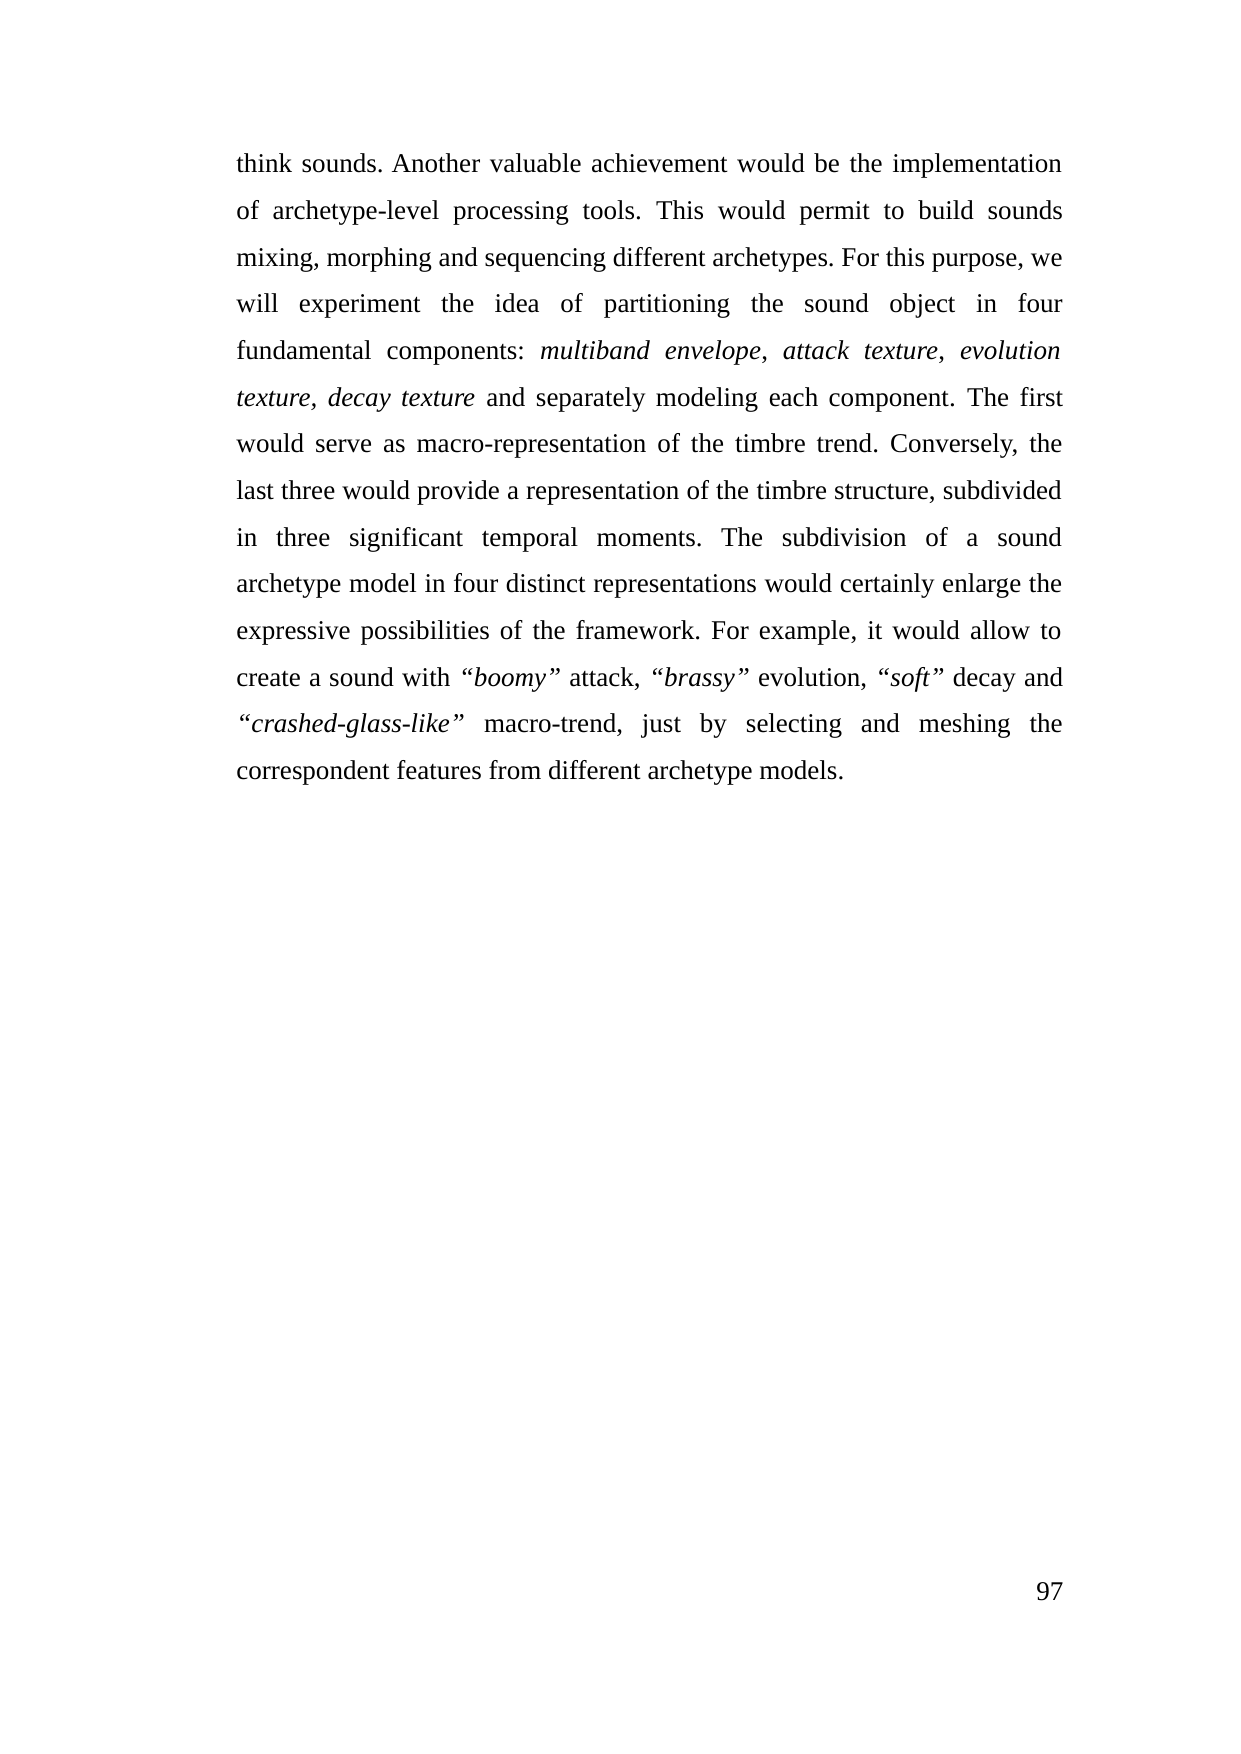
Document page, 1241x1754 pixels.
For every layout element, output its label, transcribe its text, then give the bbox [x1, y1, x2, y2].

text think sounds. Another valuable achievement would be the implementation of archetype-level processing tools. This would permit to build sounds mixing, morphing and sequencing different archetypes. For this purpose, we will experiment the idea of partitioning the sound object in four fundamental components: multiband envelope, attack texture, evolution texture, decay texture and separately modeling each component. The first would serve as macro-representation of the timbre trend. Conversely, the last three would provide a representation of the timbre structure, subdivided in three significant temporal moments. The subdivision of a sound archetype model in four distinct representations would certainly enlarge the expressive possibilities of the framework. For example, it would allow to create a sound with “boomy” attack, “brassy” evolution, “soft” decay and “crashed-glass-like” macro-trend, just by selecting and meshing the correspondent features from different archetype models. [236, 148, 1063, 785]
